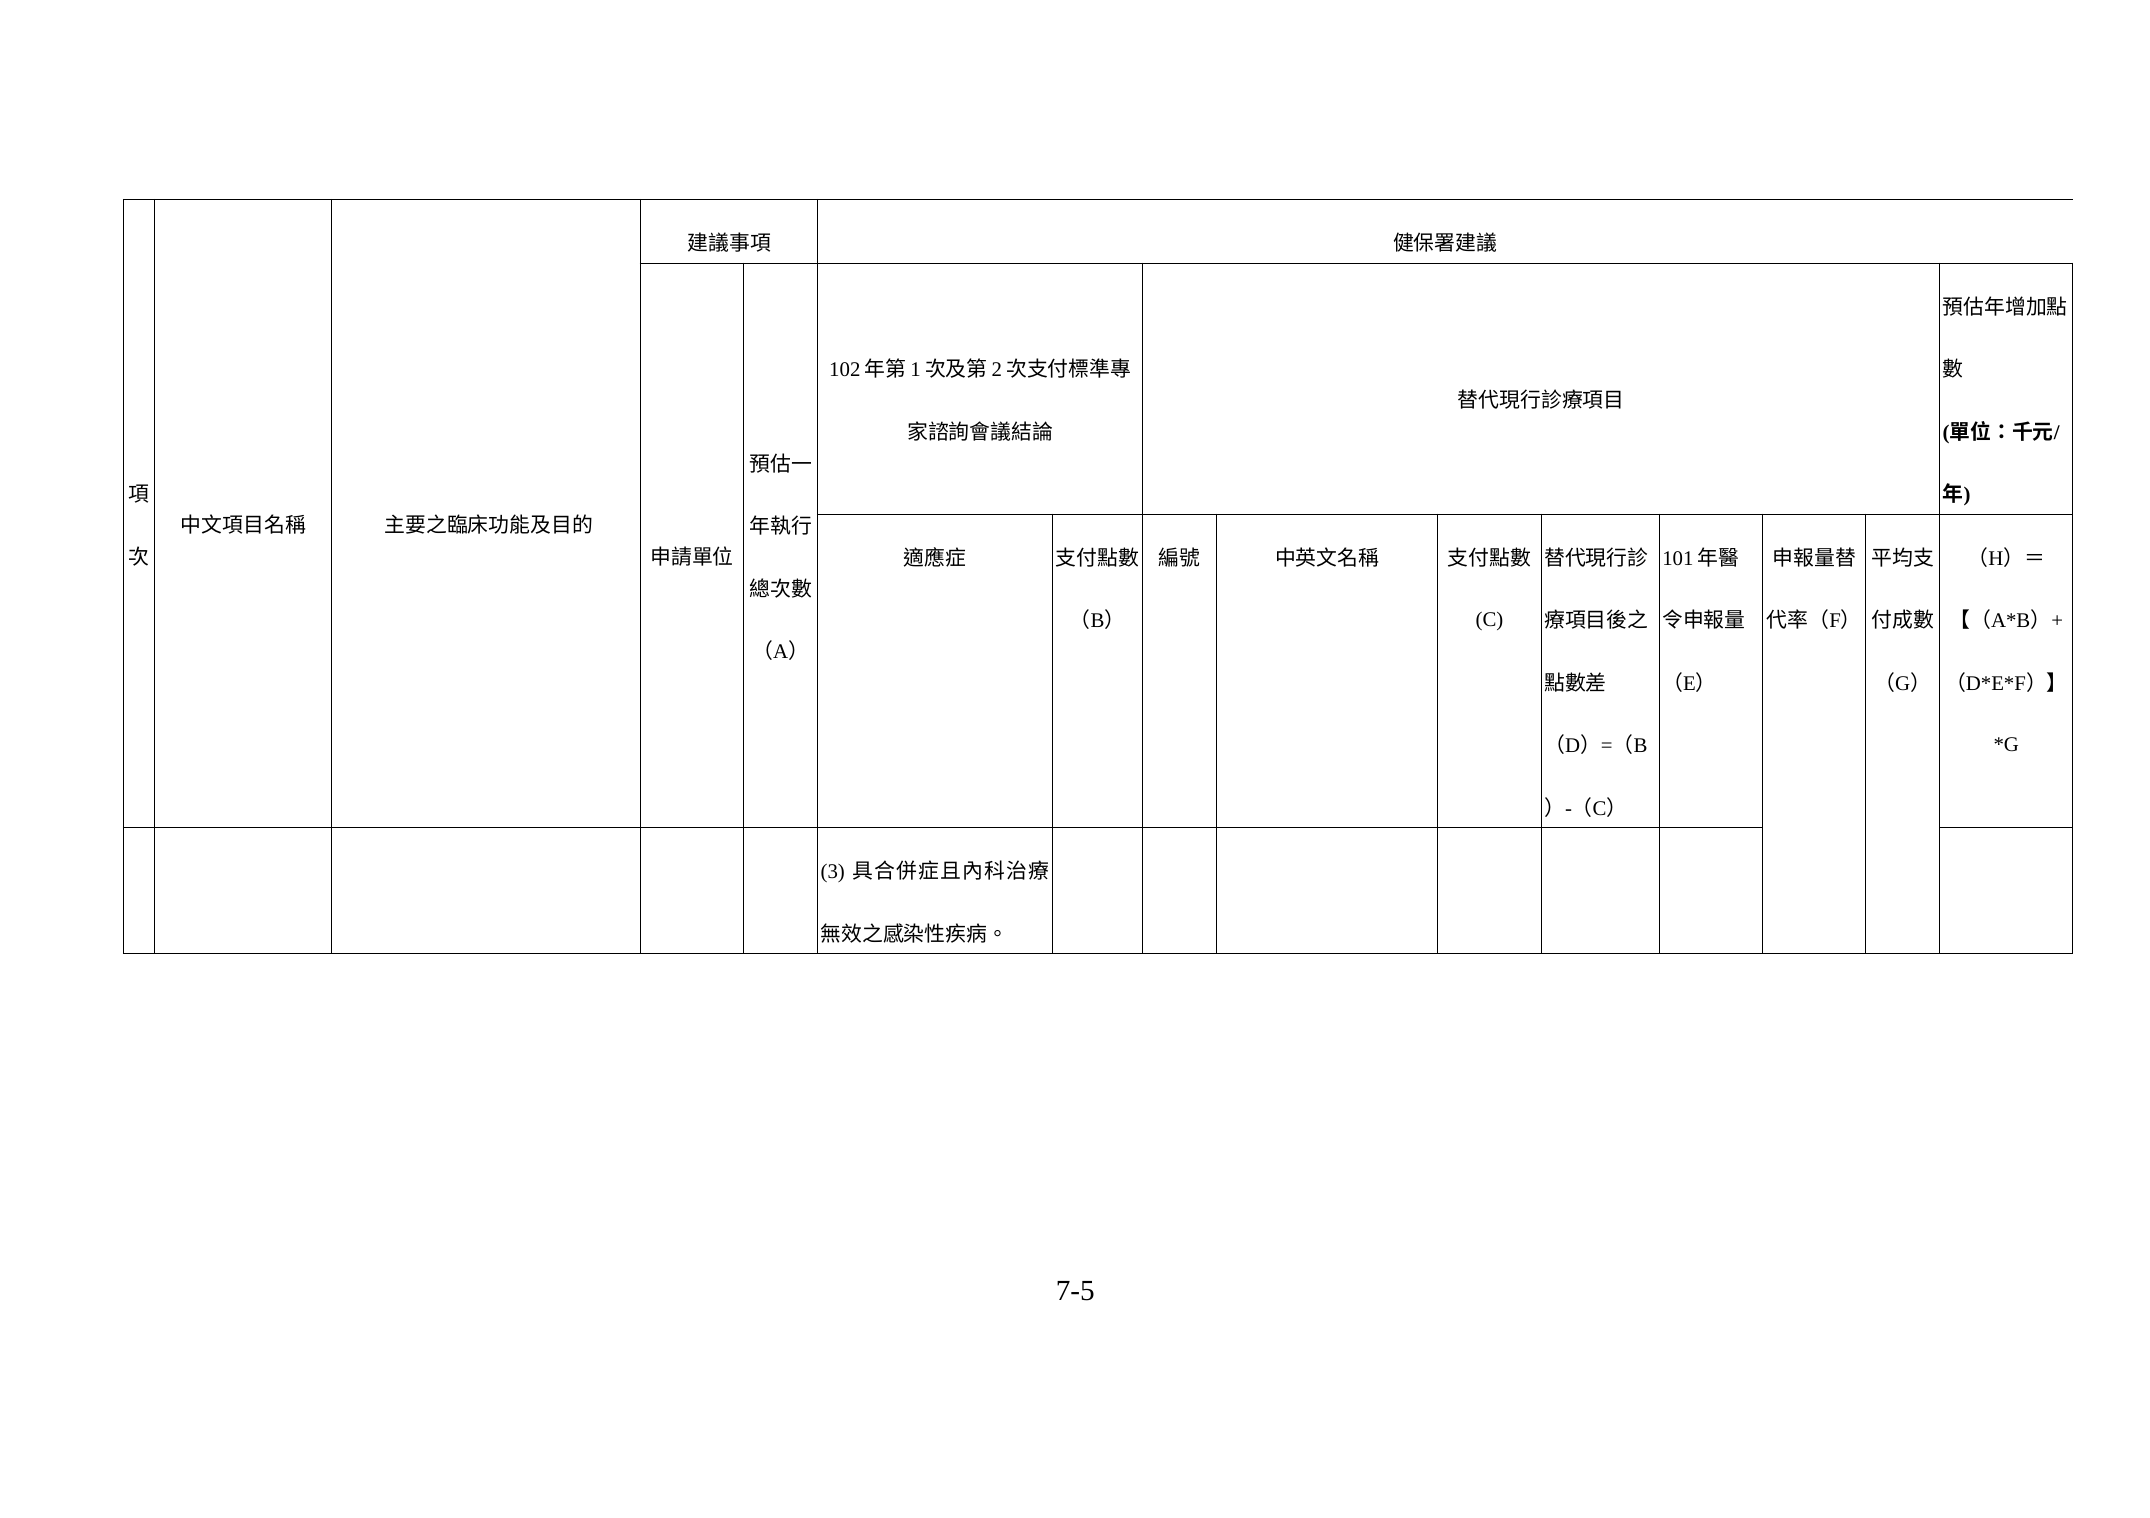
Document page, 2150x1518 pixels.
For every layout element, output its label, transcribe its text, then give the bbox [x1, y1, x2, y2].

table_header 主要之臨床功能及目的 [332, 200, 640, 827]
table_header 中文項目名稱 [155, 200, 331, 827]
table_cell 申請單位 [641, 264, 743, 827]
table_cell 替代現行診療項目後之點數差（D）=（B）-（C） [1542, 515, 1659, 827]
table_cell [1438, 828, 1541, 953]
table_cell 預估年增加點數 (單位：千元/年) [1940, 264, 2072, 513]
table_cell 預估一年執行總次數（A） [744, 264, 817, 827]
table_cell [1940, 828, 2072, 953]
table_cell [1542, 828, 1659, 953]
table_cell 支付點數（B） [1053, 515, 1142, 827]
table_cell [1143, 828, 1216, 953]
table_header 建議事項 [641, 200, 817, 262]
table_cell [1660, 828, 1762, 953]
table_cell （H）＝【（A*B）+（D*E*F）】*G [1940, 515, 2072, 827]
table_cell 102年第1次及第2次支付標準專家諮詢會議結論 [818, 264, 1142, 513]
table_cell 編號 [1143, 515, 1216, 827]
table_cell [155, 828, 331, 953]
table_cell [1763, 827, 1865, 953]
table_cell 支付點數(C) [1438, 515, 1541, 827]
table_header 項次 [124, 200, 154, 827]
table_cell 適應症 [818, 515, 1052, 827]
table_cell [641, 828, 743, 953]
table_cell 101年醫令申報量（E） [1660, 515, 1762, 827]
table_cell (3) 具合併症且內科治療無效之感染性疾病。 [818, 828, 1052, 953]
table_cell 平均支付成數（G） [1866, 515, 1939, 827]
table_cell [1053, 828, 1142, 953]
table_cell 申報量替代率（F） [1763, 515, 1865, 827]
table_header 健保署建議 [818, 200, 2072, 262]
table_cell 替代現行診療項目 [1143, 264, 1939, 513]
table_cell [744, 828, 817, 953]
table_cell [332, 828, 640, 953]
table_cell [1866, 827, 1939, 953]
table_cell 中英文名稱 [1217, 515, 1437, 827]
table_cell [1217, 828, 1437, 953]
table_cell [124, 828, 154, 953]
